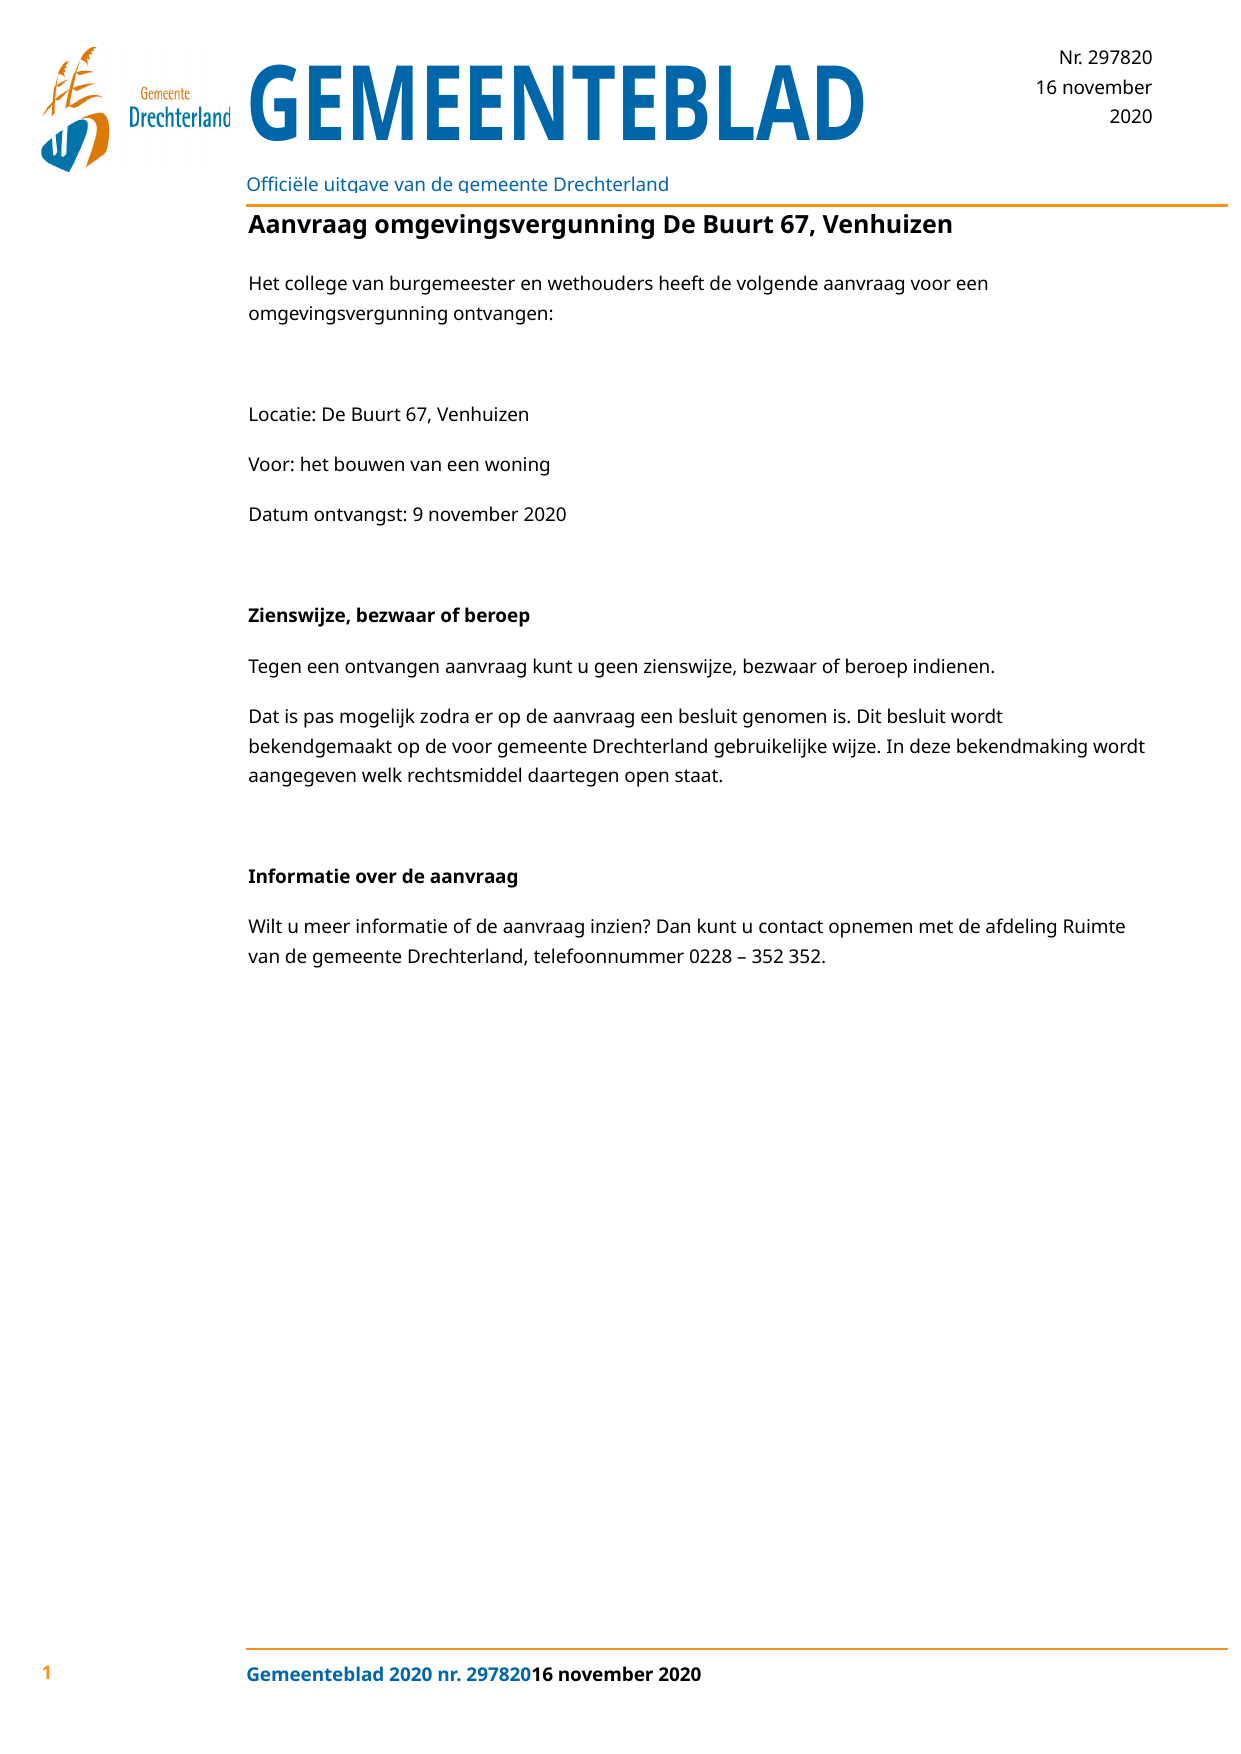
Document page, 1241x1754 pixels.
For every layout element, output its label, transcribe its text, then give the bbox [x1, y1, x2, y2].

text Voor: het bouwen van een woning [248, 451, 1152, 477]
text Informatie over de aanvraag [248, 863, 1152, 889]
text Datum ontvangst: 9 november 2020 [248, 502, 1152, 527]
picture [41, 47, 231, 172]
text Dat is pas mogelijk zodra er op de aanvraag een besluit genomen is. Dit besluit wordt bekendgemaakt op de voor gemeente Drechterland gebruikelijke wijze. In deze bekendmaking wordt aangegeven welk rechtsmiddel daartegen open staat. [248, 703, 1152, 788]
picture [41, 158, 64, 172]
text Tegen een ontvangen aanvraag kunt u geen zienswijze, bezwaar of beroep indienen. [248, 653, 1152, 678]
text Aanvraag omgevingsvergunning De Buurt 67, Venhuizen [248, 207, 1152, 241]
text Locatie: De Buurt 67, Venhuizen [248, 401, 1152, 426]
text Het college van burgemeester en wethouders heeft de volgende aanvraag voor een omgevingsvergunning ontvangen: [248, 270, 1152, 326]
picture [226, 115, 231, 124]
text Wilt u meer informatie of de aanvraag inzien? Dan kunt u contact opnemen met de afdeling Ruimte van de gemeente Drechterland, telefoonnummer 0228 – 352 352. [248, 914, 1152, 969]
text Zienswijze, bezwaar of beroep [248, 602, 1152, 628]
